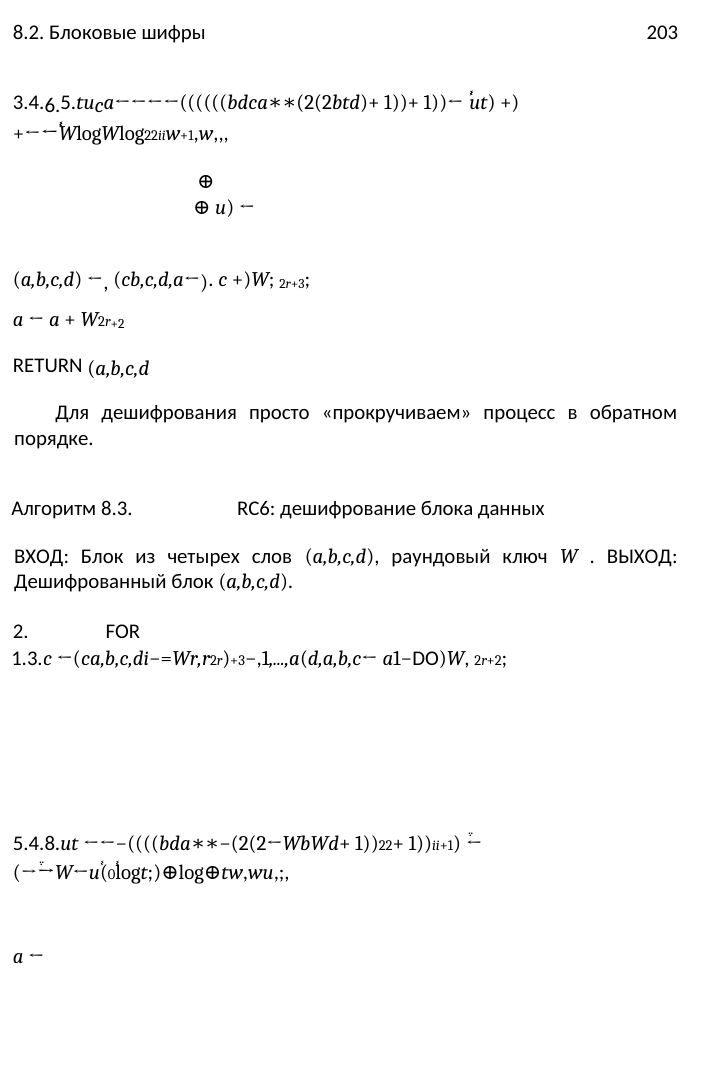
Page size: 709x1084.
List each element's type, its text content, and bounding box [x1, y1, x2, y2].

text Для дешифрования просто «прокручиваем» процесс в обратном порядке. [14, 399, 678, 450]
text 1.3. c ←(ca,b,c,di−=Wr,r2r)+3−,1,...,a(d,a,b,c← a1−DO)W, 2r+2; [11, 645, 678, 670]
text 2. FOR [13, 618, 678, 644]
list RETURN (a,b,c,d [0, 344, 678, 381]
text ВХОД: Блок из четырех слов (a,b,c,d), раундовый ключ W . ВЫХОД: Дешифрованный блок (a,b,c,d). [14, 543, 678, 594]
text 3.4.6.5. tuca←←←←((((((bdca∗∗(2(2btd)+ 1))+ 1))← ֓֓ut) +) +←←֓֓WlogWlog22iiw+1,w,,, [13, 78, 678, 146]
text ⊕ u) ← [193, 195, 678, 219]
text Алгоритм 8.3. RC6: дешифрование блока данных [11, 495, 678, 520]
list a ← [0, 943, 678, 969]
text 5.4.8. ut ←←−((((bda∗∗−(2(2←WbWd+ 1))22+ 1))ii+1) ֒← (→֒→W←u֓(0֓logt;)⊕log⊕tw,wu,;, [13, 829, 678, 885]
list (a,b,c,d) ←, (cb,c,d,a←). c +)W; 2r+3; [0, 255, 678, 295]
text ⊕ [197, 170, 678, 194]
list a ← a + W2r+2 [0, 306, 678, 332]
